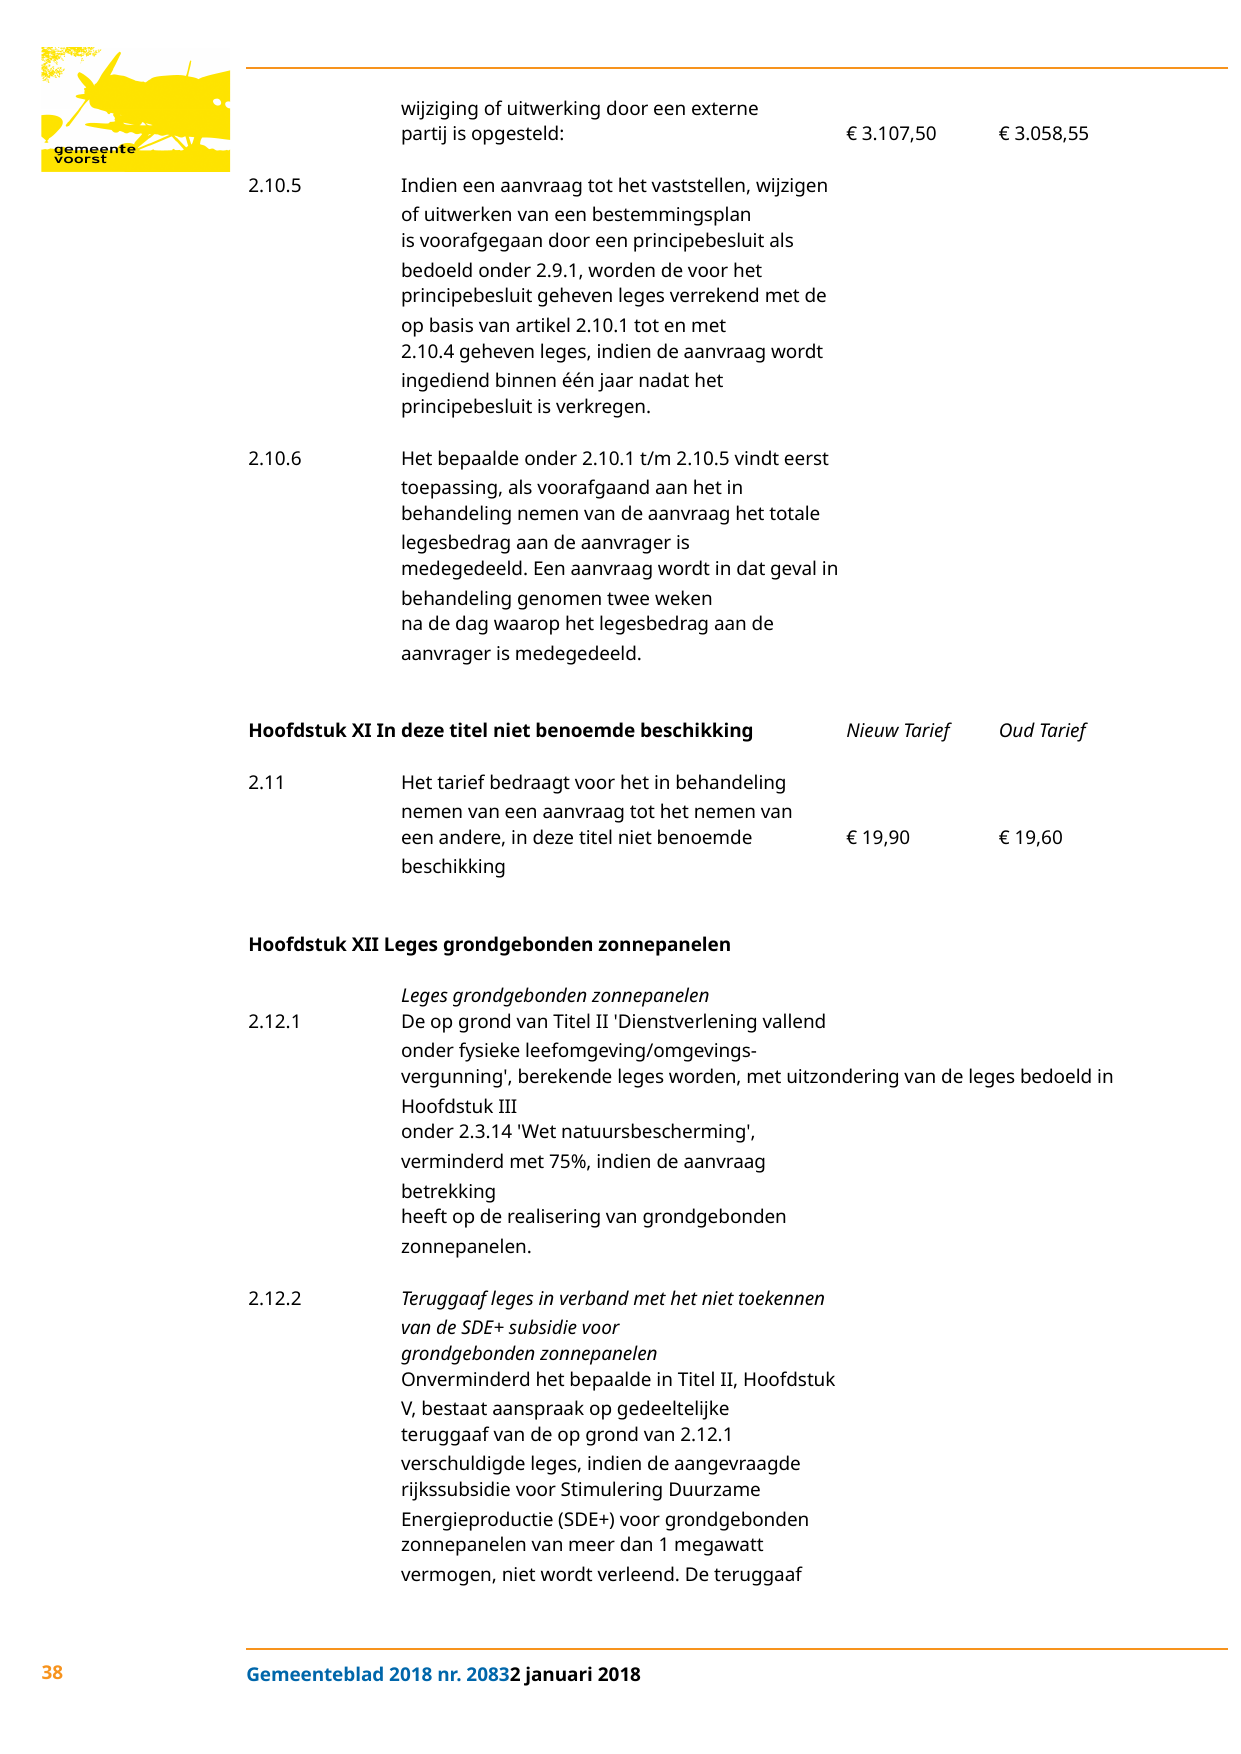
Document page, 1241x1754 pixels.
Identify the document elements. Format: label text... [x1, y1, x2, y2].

table_cell [401, 1259, 846, 1285]
table_cell [248, 880, 401, 905]
table_cell na de dag waarop het legesbedrag aan de aanvrager is medegedeeld. [401, 611, 846, 666]
table_cell [248, 1119, 401, 1204]
table_cell medegedeeld. Een aanvraag wordt in dat geval in behandeling genomen twee weken [401, 555, 846, 611]
table_cell 2.12.1 [248, 1008, 401, 1063]
table_cell [401, 880, 846, 905]
table_cell 2.10.4 geheven leges, indien de aanvraag wordt ingediend binnen één jaar nadat het [401, 338, 846, 393]
picture [41, 47, 231, 172]
table_cell principebesluit is verkregen. [401, 393, 846, 419]
table_cell [846, 1421, 999, 1476]
table_cell partij is opgesteld: [401, 121, 846, 146]
table_cell [999, 1421, 1152, 1476]
table_cell [846, 1119, 999, 1204]
table_cell [248, 1259, 401, 1285]
table_cell Het bepaalde onder 2.10.1 t/m 2.10.5 vindt eerst toepassing, als voorafgaand aan het in [401, 445, 846, 500]
table_cell [846, 1259, 999, 1285]
table_cell [999, 419, 1152, 445]
table_cell 2.10.5 [248, 172, 401, 227]
table_cell [999, 393, 1152, 419]
table_cell [248, 666, 401, 692]
table_cell [999, 666, 1152, 692]
table_cell [999, 1285, 1152, 1340]
table_cell [999, 692, 1152, 717]
table_cell [248, 743, 401, 769]
table_cell Teruggaaf leges in verband met het niet toekennen van de SDE+ subsidie voor [401, 1285, 846, 1340]
table_cell [999, 172, 1152, 227]
table_cell [999, 931, 1152, 957]
table_cell [846, 1340, 999, 1366]
table_cell [846, 769, 999, 824]
table_cell [248, 983, 401, 1008]
table_cell [401, 957, 846, 982]
table_cell [248, 692, 401, 717]
table_cell Leges grondgebonden zonnepanelen [401, 983, 846, 1008]
table_cell [999, 611, 1152, 666]
table_cell [401, 692, 846, 717]
table_cell [248, 1476, 401, 1532]
table_cell [846, 1285, 999, 1340]
table_cell Het tarief bedraagt voor het in behandeling nemen van een aanvraag tot het nemen van [401, 769, 846, 824]
table_cell [248, 905, 401, 931]
table_cell [846, 555, 999, 611]
table_cell 2.12.2 [248, 1285, 401, 1340]
table_cell teruggaaf van de op grond van 2.12.1 verschuldigde leges, indien de aangevraagde [401, 1421, 846, 1476]
table_cell rijkssubsidie voor Stimulering Duurzame Energieproductie (SDE+) voor grondgebonden [401, 1476, 846, 1532]
table_cell Indien een aanvraag tot het vaststellen, wijzigen of uitwerken van een bestemmingsplan [401, 172, 846, 227]
table_cell [846, 611, 999, 666]
table_cell [846, 172, 999, 227]
table_cell zonnepanelen van meer dan 1 megawatt vermogen, niet wordt verleend. De teruggaaf [401, 1532, 846, 1587]
table_cell [999, 905, 1152, 931]
table_cell [846, 1204, 999, 1259]
table_cell [846, 692, 999, 717]
table_cell [846, 393, 999, 419]
table_cell onder 2.3.14 'Wet natuursbescherming', verminderd met 75%, indien de aanvraag betrekking [401, 1119, 846, 1204]
table_cell [999, 1008, 1152, 1063]
table_cell [846, 743, 999, 769]
table_cell [999, 769, 1152, 824]
table_cell [248, 95, 401, 121]
table_cell [248, 283, 401, 338]
table_cell [999, 1532, 1152, 1587]
table_cell Nieuw Tarief [846, 718, 999, 743]
table_cell vergunning', berekende leges worden, met uitzondering van de leges bedoeld in Hoofdstuk III [401, 1064, 1152, 1119]
table_cell [846, 227, 999, 283]
table_cell 2.11 [248, 769, 401, 824]
table_cell [846, 905, 999, 931]
table_cell Hoofdstuk XII Leges grondgebonden zonnepanelen [248, 931, 846, 957]
table_cell [999, 880, 1152, 905]
table_cell [248, 1532, 401, 1587]
table_cell [248, 338, 401, 393]
table_cell [846, 931, 999, 957]
table_cell heeft op de realisering van grondgebonden zonnepanelen. [401, 1204, 846, 1259]
table_cell een andere, in deze titel niet benoemde beschikking [401, 824, 846, 879]
table_cell [248, 824, 401, 879]
table_cell € 19,90 [846, 824, 999, 879]
table_cell [248, 1340, 401, 1366]
table_cell [999, 1204, 1152, 1259]
table_cell [999, 445, 1152, 500]
table_cell behandeling nemen van de aanvraag het totale legesbedrag aan de aanvrager is [401, 500, 846, 555]
table_cell [248, 227, 401, 283]
table_cell [846, 666, 999, 692]
table_cell [248, 611, 401, 666]
table_cell [401, 743, 846, 769]
table_cell grondgebonden zonnepanelen [401, 1340, 846, 1366]
table_cell [846, 1532, 999, 1587]
table_cell [846, 95, 999, 121]
table_cell € 3.058,55 [999, 121, 1152, 146]
table_cell [999, 146, 1152, 172]
table_cell [999, 555, 1152, 611]
table_cell Onverminderd het bepaalde in Titel II, Hoofdstuk V, bestaat aanspraak op gedeeltelijke [401, 1366, 846, 1421]
table_cell [401, 146, 846, 172]
table_cell [401, 905, 846, 931]
table_cell [846, 957, 999, 982]
table_cell wijziging of uitwerking door een externe [401, 95, 846, 121]
table_cell Oud Tarief [999, 718, 1152, 743]
table_cell [248, 555, 401, 611]
table_cell [846, 1366, 999, 1421]
table_cell € 3.107,50 [846, 121, 999, 146]
table_cell [846, 500, 999, 555]
table_cell € 19,60 [999, 824, 1152, 879]
table_cell [846, 1476, 999, 1532]
table_cell [846, 146, 999, 172]
table_cell [999, 743, 1152, 769]
table_cell [248, 146, 401, 172]
table_cell [846, 983, 999, 1008]
table_cell [999, 1119, 1152, 1204]
table_cell [846, 1008, 999, 1063]
table_cell 2.10.6 [248, 445, 401, 500]
table_cell [248, 121, 401, 146]
table_cell [248, 500, 401, 555]
table_cell [846, 445, 999, 500]
table_cell [999, 957, 1152, 982]
table_cell [999, 1366, 1152, 1421]
table_cell [248, 1204, 401, 1259]
table_cell [248, 393, 401, 419]
table_cell [999, 500, 1152, 555]
table_cell Hoofdstuk XI In deze titel niet benoemde beschikking [248, 718, 846, 743]
table_cell [999, 1476, 1152, 1532]
table_cell [846, 283, 999, 338]
table_cell [248, 419, 401, 445]
table_cell [401, 419, 846, 445]
table_cell De op grond van Titel II 'Dienstverlening vallend onder fysieke leefomgeving/omgevings- [401, 1008, 846, 1063]
table_cell [999, 227, 1152, 283]
table_cell [248, 1366, 401, 1421]
table_cell [999, 283, 1152, 338]
table_cell is voorafgegaan door een principebesluit als bedoeld onder 2.9.1, worden de voor het [401, 227, 846, 283]
table_cell [846, 419, 999, 445]
table_cell [248, 1064, 401, 1119]
table_cell [999, 1340, 1152, 1366]
table_cell [999, 1259, 1152, 1285]
table_cell [846, 880, 999, 905]
table_cell principebesluit geheven leges verrekend met de op basis van artikel 2.10.1 tot en met [401, 283, 846, 338]
table_cell [999, 95, 1152, 121]
table_cell [846, 338, 999, 393]
table_cell [999, 338, 1152, 393]
table_cell [999, 983, 1152, 1008]
table_cell [248, 1421, 401, 1476]
table_cell [248, 957, 401, 982]
table_cell [401, 666, 846, 692]
